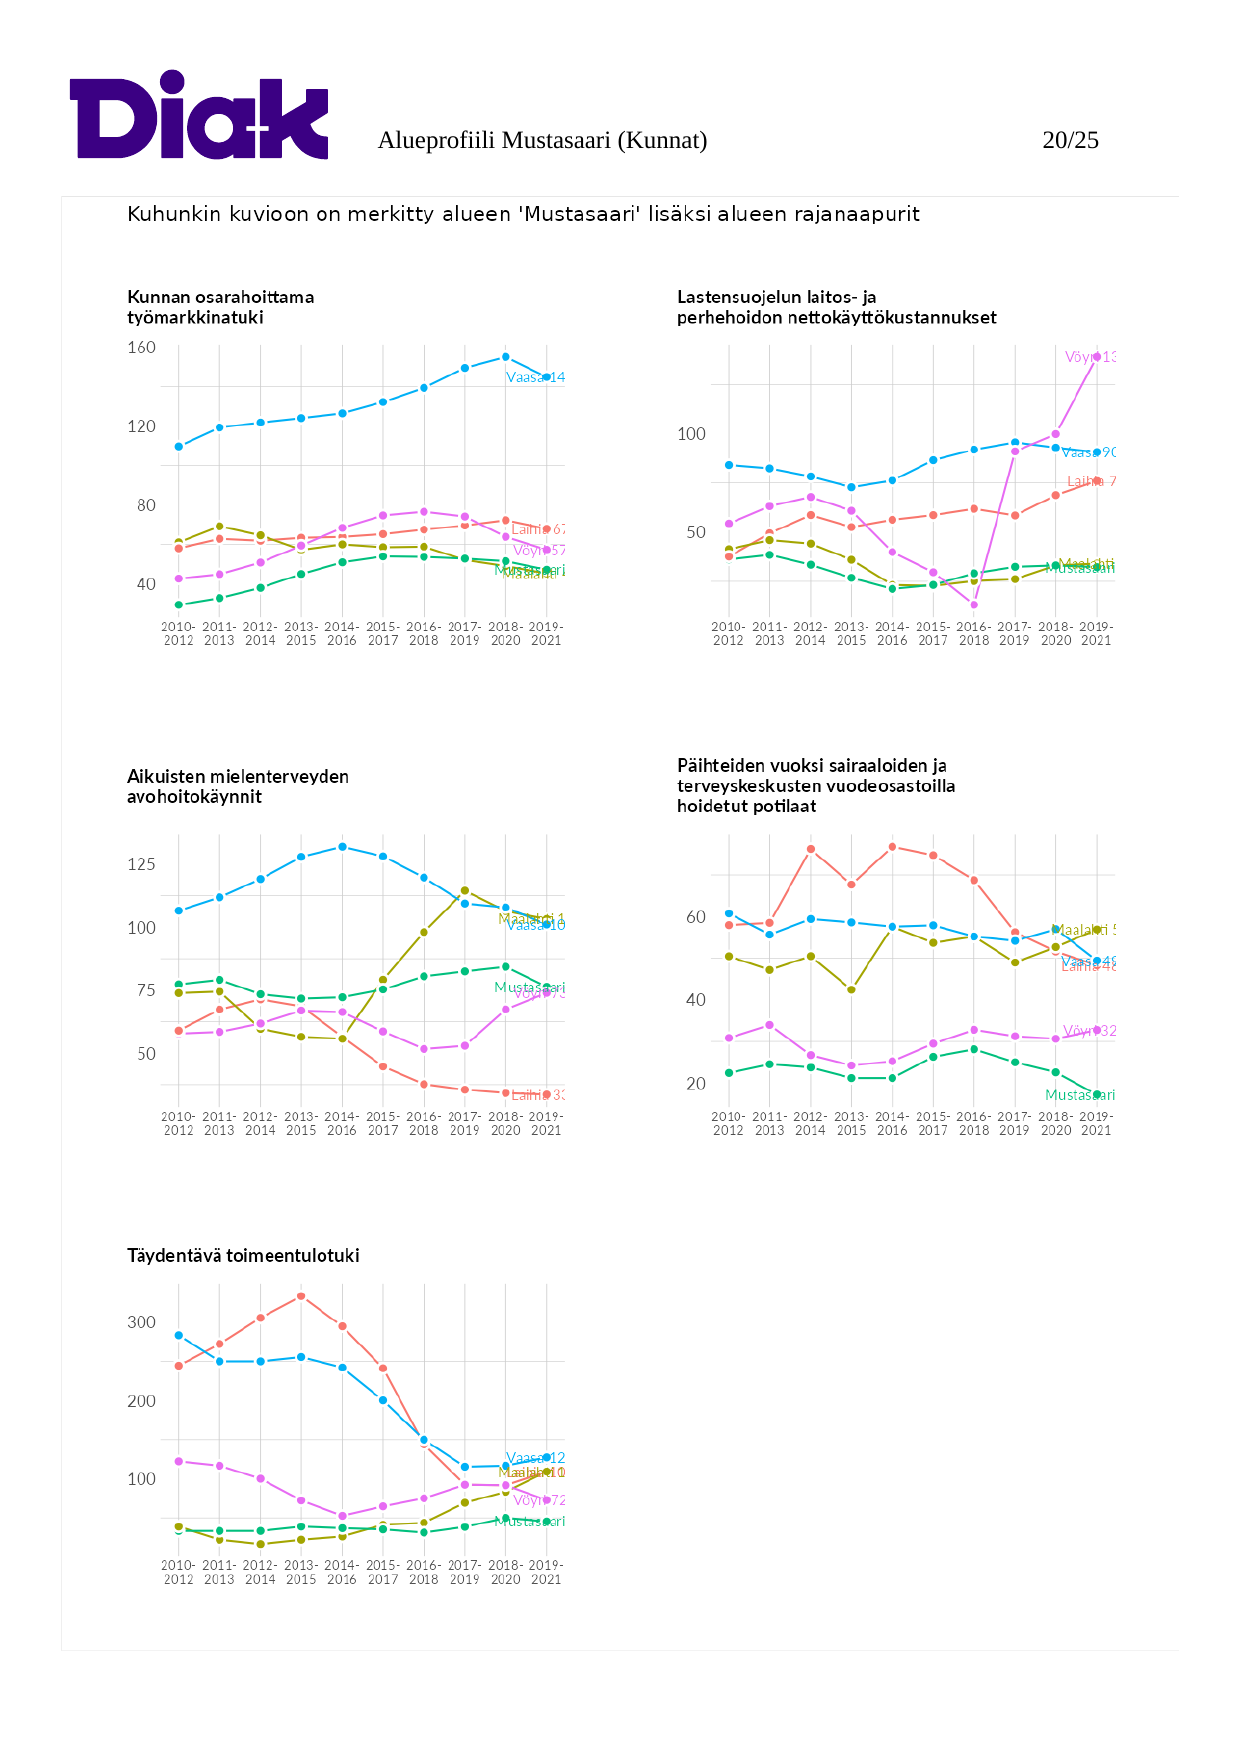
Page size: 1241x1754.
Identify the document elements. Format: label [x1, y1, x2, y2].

picture [61, 196, 1179, 1651]
